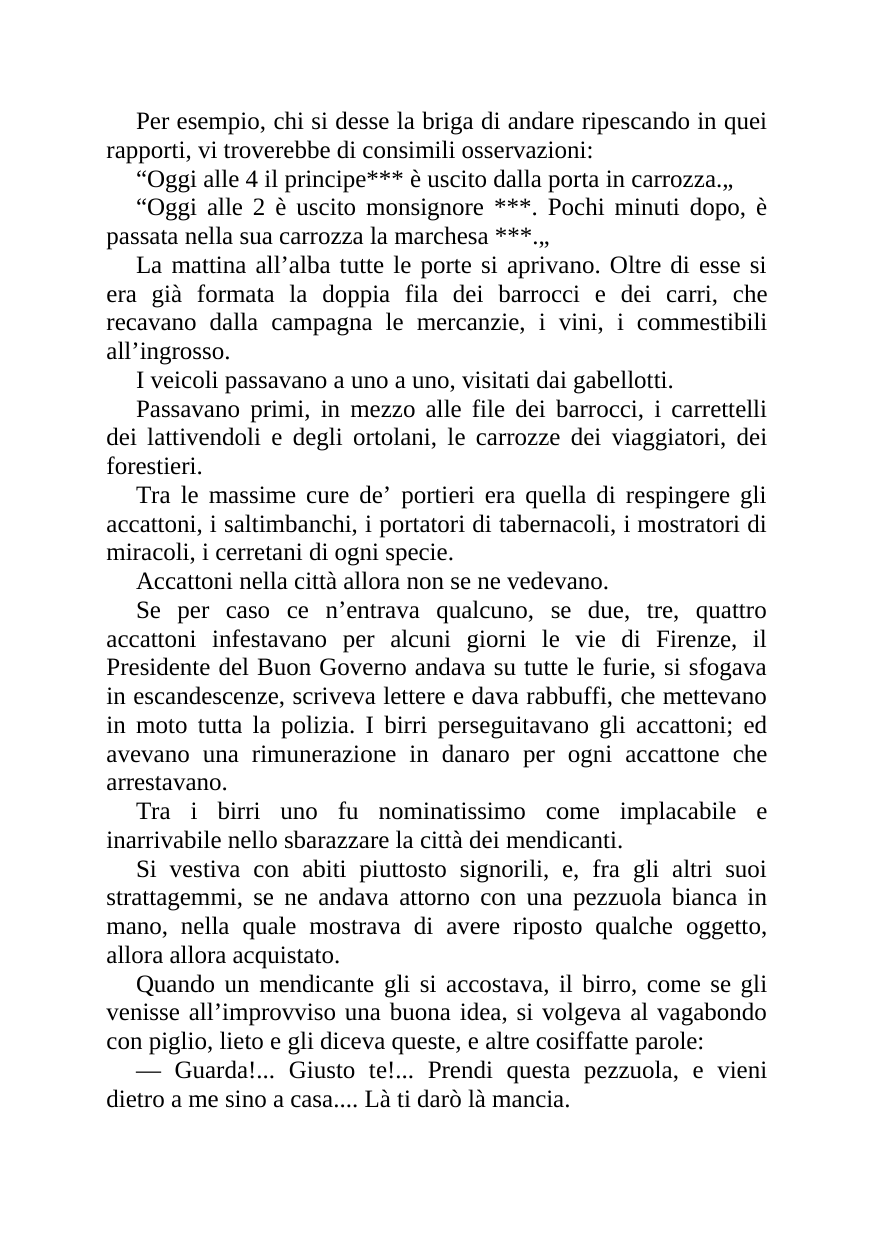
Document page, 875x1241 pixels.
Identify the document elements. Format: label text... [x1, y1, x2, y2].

text Si vestiva con abiti piuttosto signorili, e, fra gli altri suoi strattagemmi, se ne andava attorno con una pezzuola bianca in mano, nella quale mostrava di avere riposto qualche oggetto, allora allora acquistato. [106, 854, 768, 969]
text “Oggi alle 4 il principe*** è uscito dalla porta in carrozza.„ [106, 164, 768, 192]
text Se per caso ce n’entrava qualcuno, se due, tre, quattro accattoni infestavano per alcuni giorni le vie di Firenze, il Presidente del Buon Governo andava su tutte le furie, si sfogava in escandescenze, scriveva lettere e dava rabbuffi, che mettevano in moto tutta la polizia. I birri perseguitavano gli accattoni; ed avevano una rimunerazione in danaro per ogni accattone che arrestavano. [106, 595, 768, 796]
text Accattoni nella città allora non se ne vedevano. [106, 566, 768, 595]
text I veicoli passavano a uno a uno, visitati dai gabellotti. [106, 365, 768, 394]
text Tra le massime cure de’ portieri era quella di respingere gli accattoni, i saltimbanchi, i portatori di tabernacoli, i mostratori di miracoli, i cerretani di ogni specie. [106, 480, 768, 566]
text Tra i birri uno fu nominatissimo come implacabile e inarrivabile nello sbarazzare la città dei mendicanti. [106, 796, 768, 854]
text Quando un mendicante gli si accostava, il birro, come se gli venisse all’improvviso una buona idea, si volgeva al vagabondo con piglio, lieto e gli diceva queste, e altre cosiffatte parole: [106, 969, 768, 1055]
text La mattina all’alba tutte le porte si aprivano. Oltre di esse si era già formata la doppia fila dei barrocci e dei carri, che recavano dalla campagna le mercanzie, i vini, i commestibili all’ingrosso. [106, 250, 768, 365]
text Per esempio, chi si desse la briga di andare ripescando in quei rapporti, vi troverebbe di consimili osservazioni: [106, 106, 768, 164]
text — Guarda!... Giusto te!... Prendi questa pezzuola, e vieni dietro a me sino a casa.... Là ti darò là mancia. [106, 1055, 768, 1112]
text “Oggi alle 2 è uscito monsignore ***. Pochi minuti dopo, è passata nella sua carrozza la marchesa ***.„ [106, 192, 768, 250]
text Passavano primi, in mezzo alle file dei barrocci, i carrettelli dei lattivendoli e degli ortolani, le carrozze dei viaggiatori, dei forestieri. [106, 394, 768, 480]
